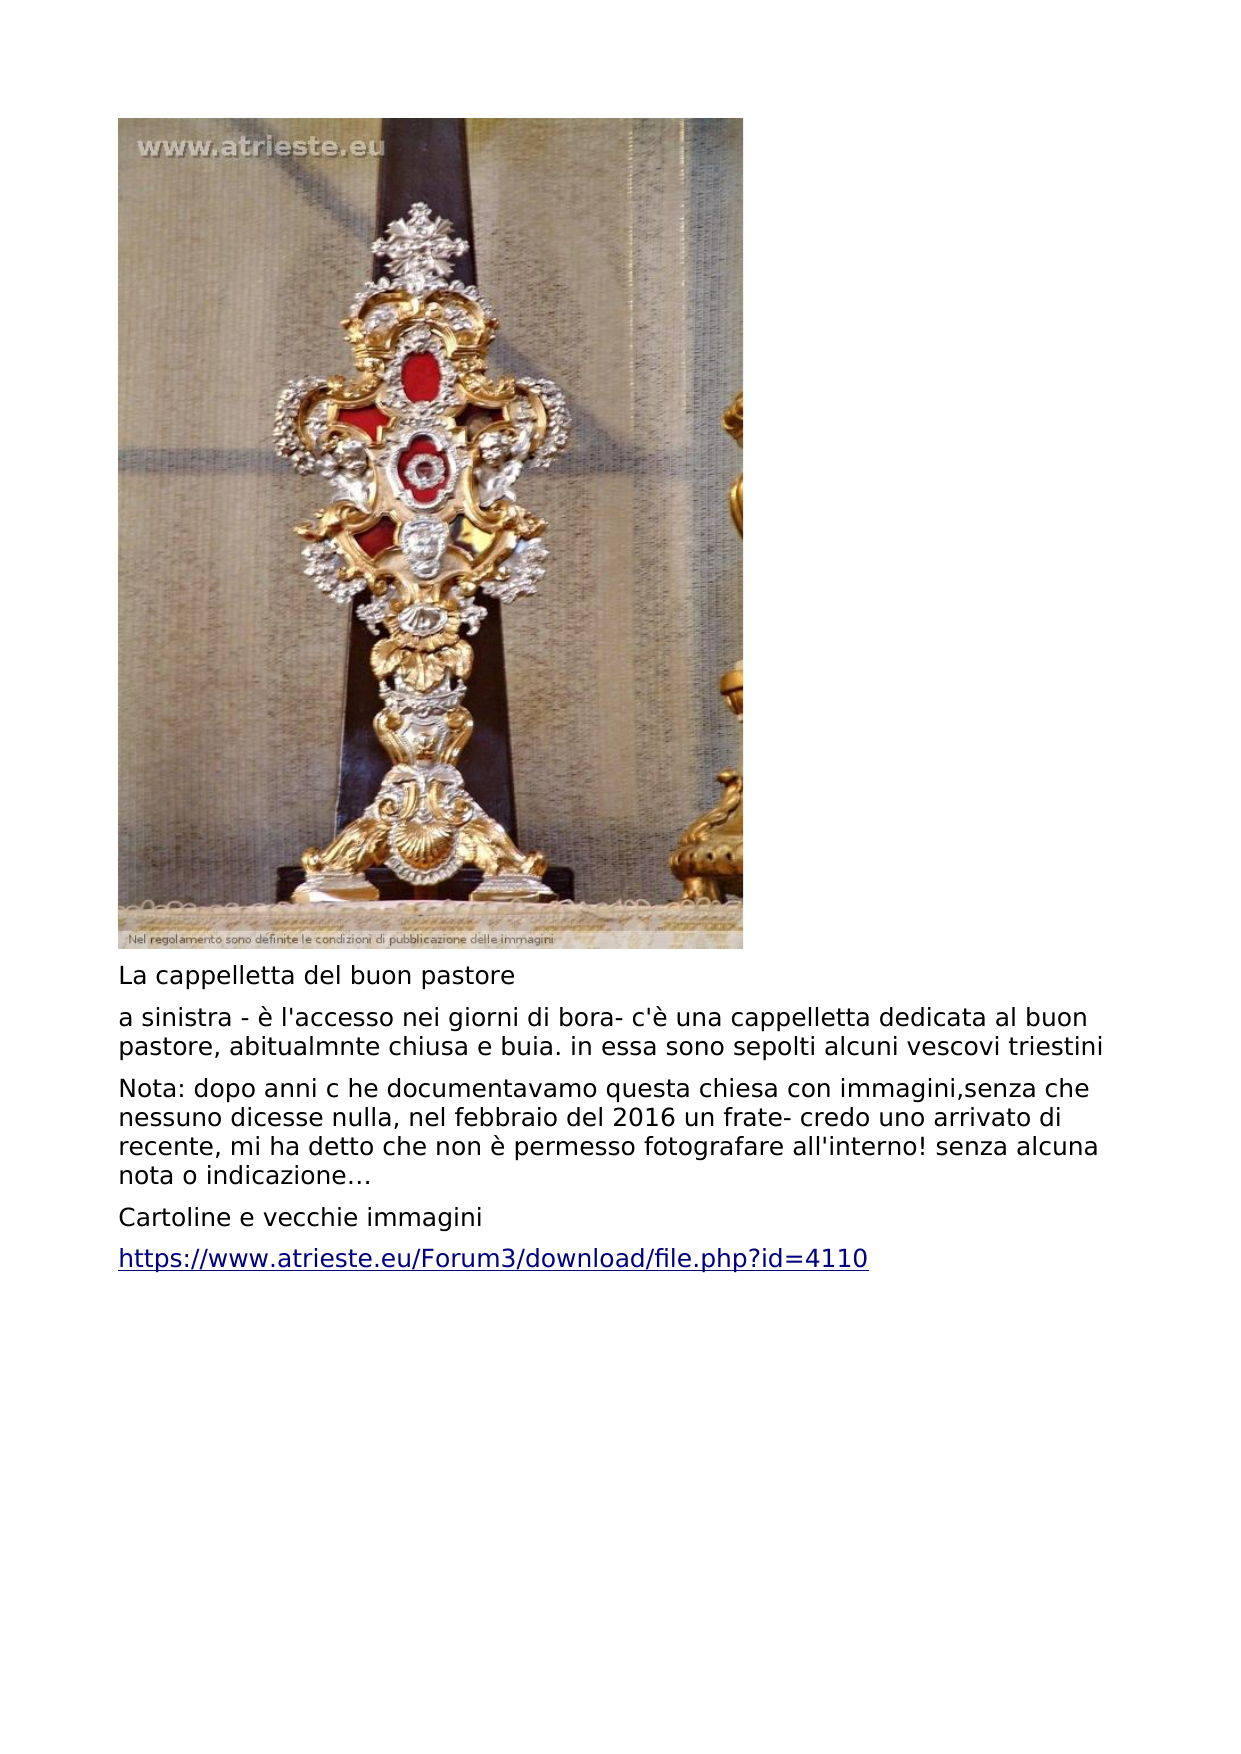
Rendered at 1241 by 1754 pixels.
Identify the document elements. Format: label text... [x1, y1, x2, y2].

picture [118, 118, 744, 949]
text https://www.atrieste.eu/Forum3/download/file.php?id=4110 [118, 1244, 1122, 1274]
text La cappelletta del buon pastore [118, 961, 1122, 990]
text a sinistra - è l'accesso nei giorni di bora- c'è una cappelletta dedicata al buon pastore, abitualmnte chiusa e buia. in essa sono sepolti alcuni vescovi triestini [118, 1003, 1122, 1061]
text Cartoline e vecchie immagini [118, 1203, 1122, 1232]
text Nota: dopo anni c he documentavamo questa chiesa con immagini,senza che nessuno dicesse nulla, nel febbraio del 2016 un frate- credo uno arrivato di recente, mi ha detto che non è permesso fotografare all'interno! senza alcuna nota o indicazione… [118, 1074, 1122, 1190]
